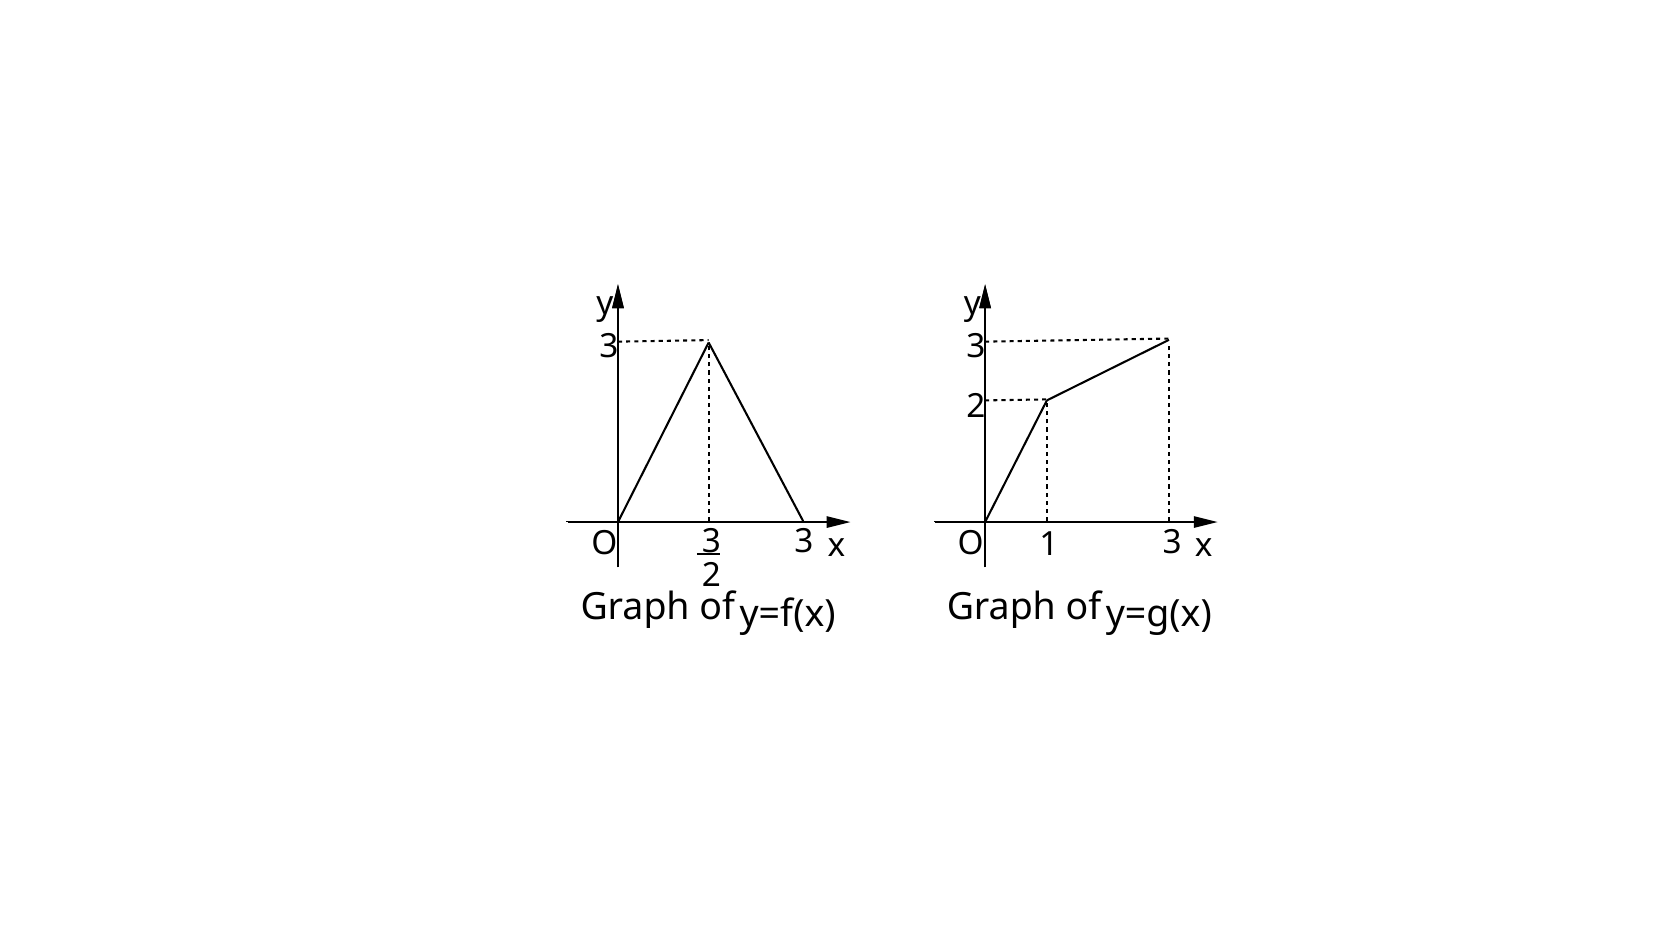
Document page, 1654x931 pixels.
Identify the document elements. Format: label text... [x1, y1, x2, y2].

text_box y=f(x) [724, 578, 875, 629]
text_box 3 [584, 314, 631, 369]
text_box 1 [1024, 512, 1072, 566]
text_box O [576, 511, 633, 566]
text_box 2 [687, 543, 734, 598]
text_box y [581, 271, 628, 318]
text_box y=g(x) [1090, 578, 1240, 629]
text_box x [1180, 513, 1229, 560]
text_box 3 [951, 314, 999, 369]
text_box Graph of [932, 571, 1106, 631]
text_box 2 [951, 374, 999, 429]
text_box x [812, 513, 862, 560]
text_box 3 [779, 510, 826, 564]
text_box 3 [1147, 511, 1195, 565]
text_box O [942, 511, 999, 566]
text_box Graph of [565, 571, 740, 631]
text_box 3 [687, 510, 734, 543]
text_box y [948, 271, 995, 318]
